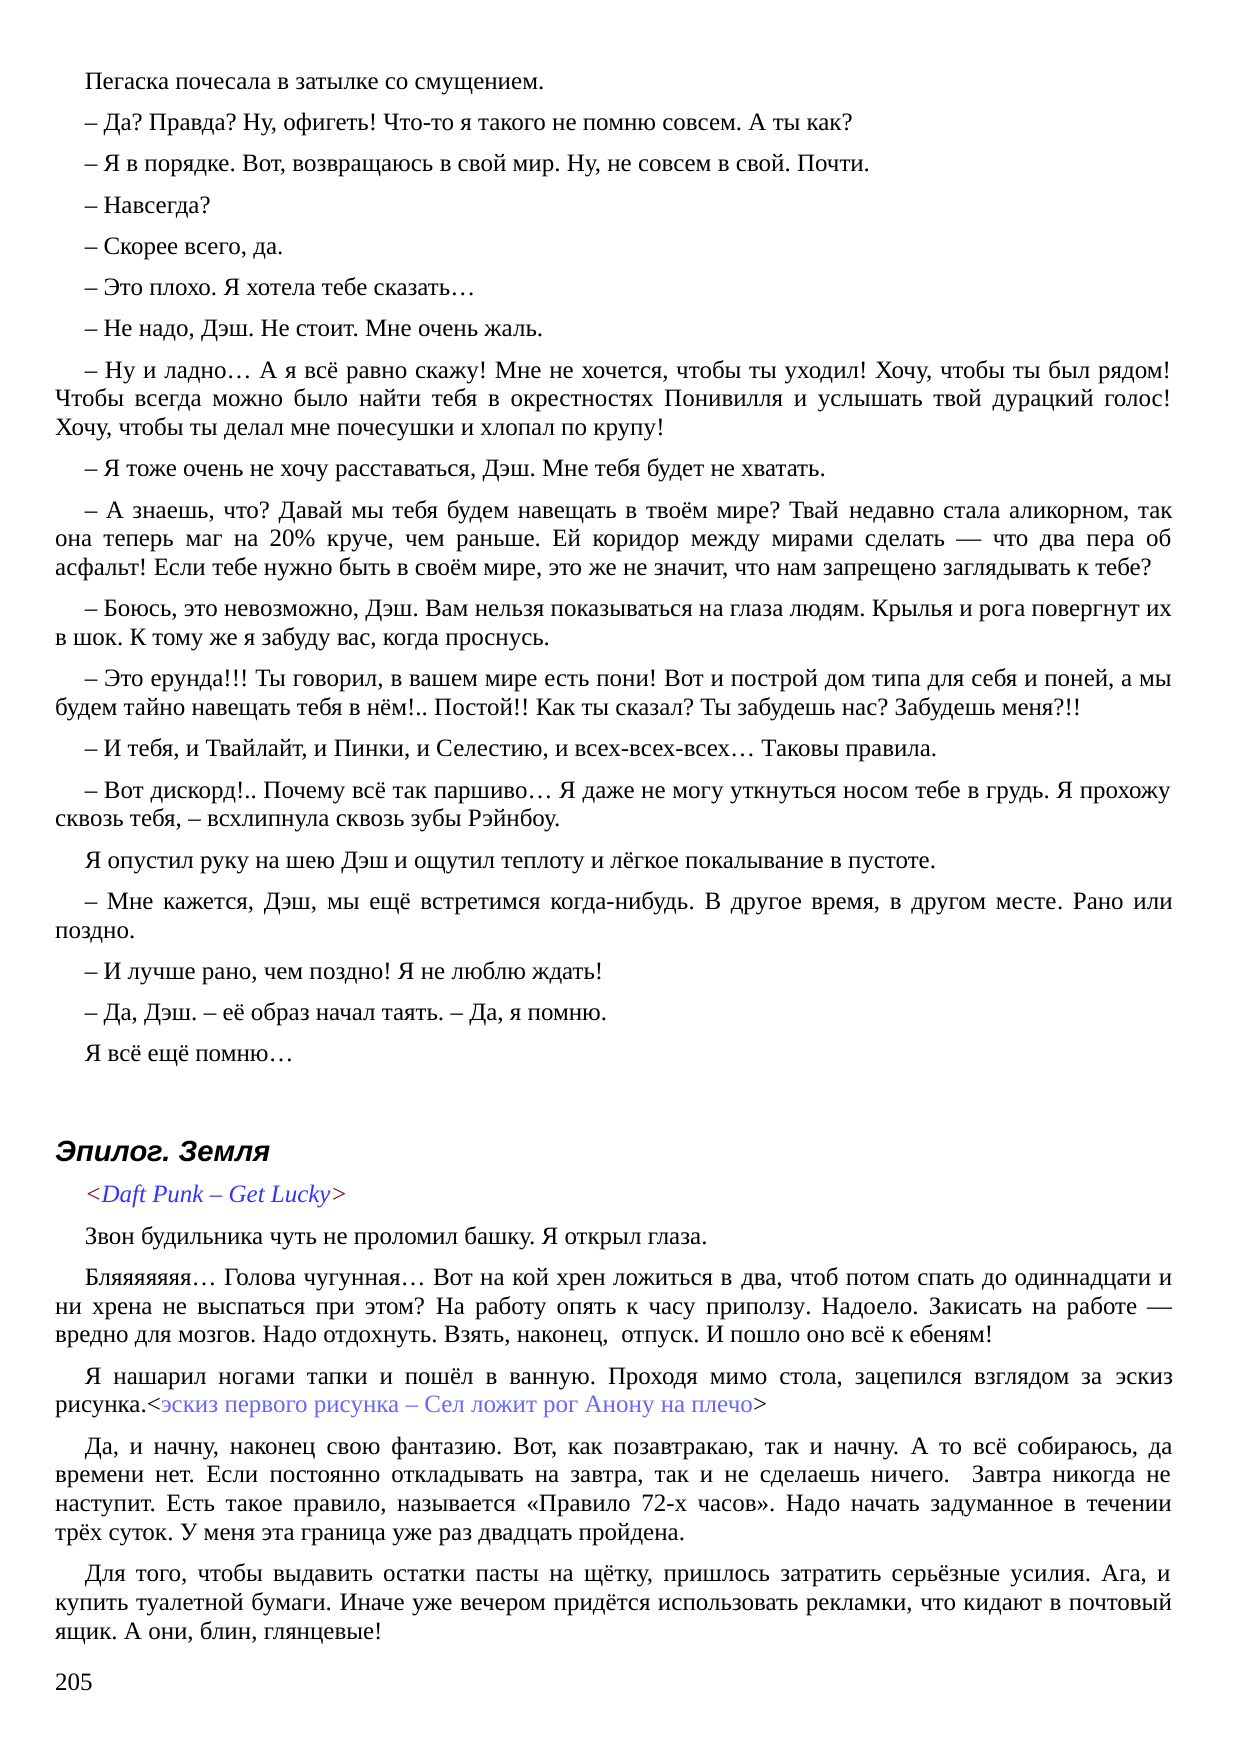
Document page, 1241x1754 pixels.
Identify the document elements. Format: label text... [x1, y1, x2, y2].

text Бляяяяяяя… Голова чугунная… Вот на кой хрен ложиться в два, чтоб потом спать до одиннадцати и ни хрена не выспаться при этом? На работу опять к часу приползу. Надоело. Закисать на работе — вредно для мозгов. Надо отдохнуть. Взять, наконец, отпуск. И пошло оно всё к ебеням! [55, 1262, 1173, 1348]
text – А знаешь, что? Давай мы тебя будем навещать в твоём мире? Твай недавно стала аликорном, так она теперь маг на 20% круче, чем раньше. Ей коридор между мирами сделать — что два пера об асфальт! Если тебе нужно быть в своём мире, это же не значит, что нам запрещено заглядывать к тебе? [55, 495, 1173, 581]
text <Daft Punk – Get Lucky> [55, 1179, 1173, 1208]
subtitle Эпилог. Земля [55, 1133, 1173, 1167]
text Да, и начну, наконец свою фантазию. Вот, как позавтракаю, так и начну. А то всё собираюсь, да времени нет. Если постоянно откладывать на завтра, так и не сделаешь ничего. Завтра никогда не наступит. Есть такое правило, называется «Правило 72-х часов». Надо начать задуманное в течении трёх суток. У меня эта граница уже раз двадцать пройдена. [55, 1431, 1173, 1546]
text Я всё ещё помню… [55, 1038, 1173, 1067]
text – Боюсь, это невозможно, Дэш. Вам нельзя показываться на глаза людям. Крылья и рога повергнут их в шок. К тому же я забуду вас, когда проснусь. [55, 593, 1173, 651]
text – Да, Дэш. – её образ начал таять. – Да, я помню. [55, 997, 1173, 1026]
text – Я тоже очень не хочу расставаться, Дэш. Мне тебя будет не хватать. [55, 453, 1173, 482]
text – Скорее всего, да. [55, 231, 1173, 260]
text – Навсегда? [55, 190, 1173, 218]
text – Это плохо. Я хотела тебе сказать… [55, 272, 1173, 301]
text – Не надо, Дэш. Не стоит. Мне очень жаль. [55, 313, 1173, 342]
text Звон будильника чуть не проломил башку. Я открыл глаза. [55, 1221, 1173, 1249]
text – Это ерунда!!! Ты говорил, в вашем мире есть пони! Вот и построй дом типа для себя и поней, а мы будем тайно навещать тебя в нём!.. Постой!! Как ты сказал? Ты забудешь нас? Забудешь меня?!! [55, 663, 1173, 721]
text Я опустил руку на шею Дэш и ощутил теплоту и лёгкое покалывание в пустоте. [55, 845, 1173, 873]
text – Вот дискорд!.. Почему всё так паршиво… Я даже не могу уткнуться носом тебе в грудь. Я прохожу сквозь тебя, – всхлипнула сквозь зубы Рэйнбоу. [55, 775, 1173, 832]
text Я нашарил ногами тапки и пошёл в ванную. Проходя мимо стола, зацепился взглядом за эскиз рисунка.<эскиз первого рисунка – Сел ложит рог Анону на плечо> [55, 1361, 1173, 1418]
text – Ну и ладно… А я всё равно скажу! Мне не хочется, чтобы ты уходил! Хочу, чтобы ты был рядом! Чтобы всегда можно было найти тебя в окрестностях Понивилля и услышать твой дурацкий голос! Хочу, чтобы ты делал мне почесушки и хлопал по крупу! [55, 355, 1173, 441]
text – Я в порядке. Вот, возвращаюсь в свой мир. Ну, не совсем в свой. Почти. [55, 148, 1173, 177]
text Для того, чтобы выдавить остатки пасты на щётку, пришлось затратить серьёзные усилия. Ага, и купить туалетной бумаги. Иначе уже вечером придётся использовать рекламки, что кидают в почтовый ящик. А они, блин, глянцевые! [55, 1558, 1173, 1644]
text – И лучше рано, чем поздно! Я не люблю ждать! [55, 956, 1173, 985]
text Пегаска почесала в затылке со смущением. [55, 66, 1173, 95]
text – Да? Правда? Ну, офигеть! Что-то я такого не помню совсем. А ты как? [55, 107, 1173, 136]
text – Мне кажется, Дэш, мы ещё встретимся когда-нибудь. В другое время, в другом месте. Рано или поздно. [55, 886, 1173, 943]
text – И тебя, и Твайлайт, и Пинки, и Селестию, и всех-всех-всех… Таковы правила. [55, 733, 1173, 762]
